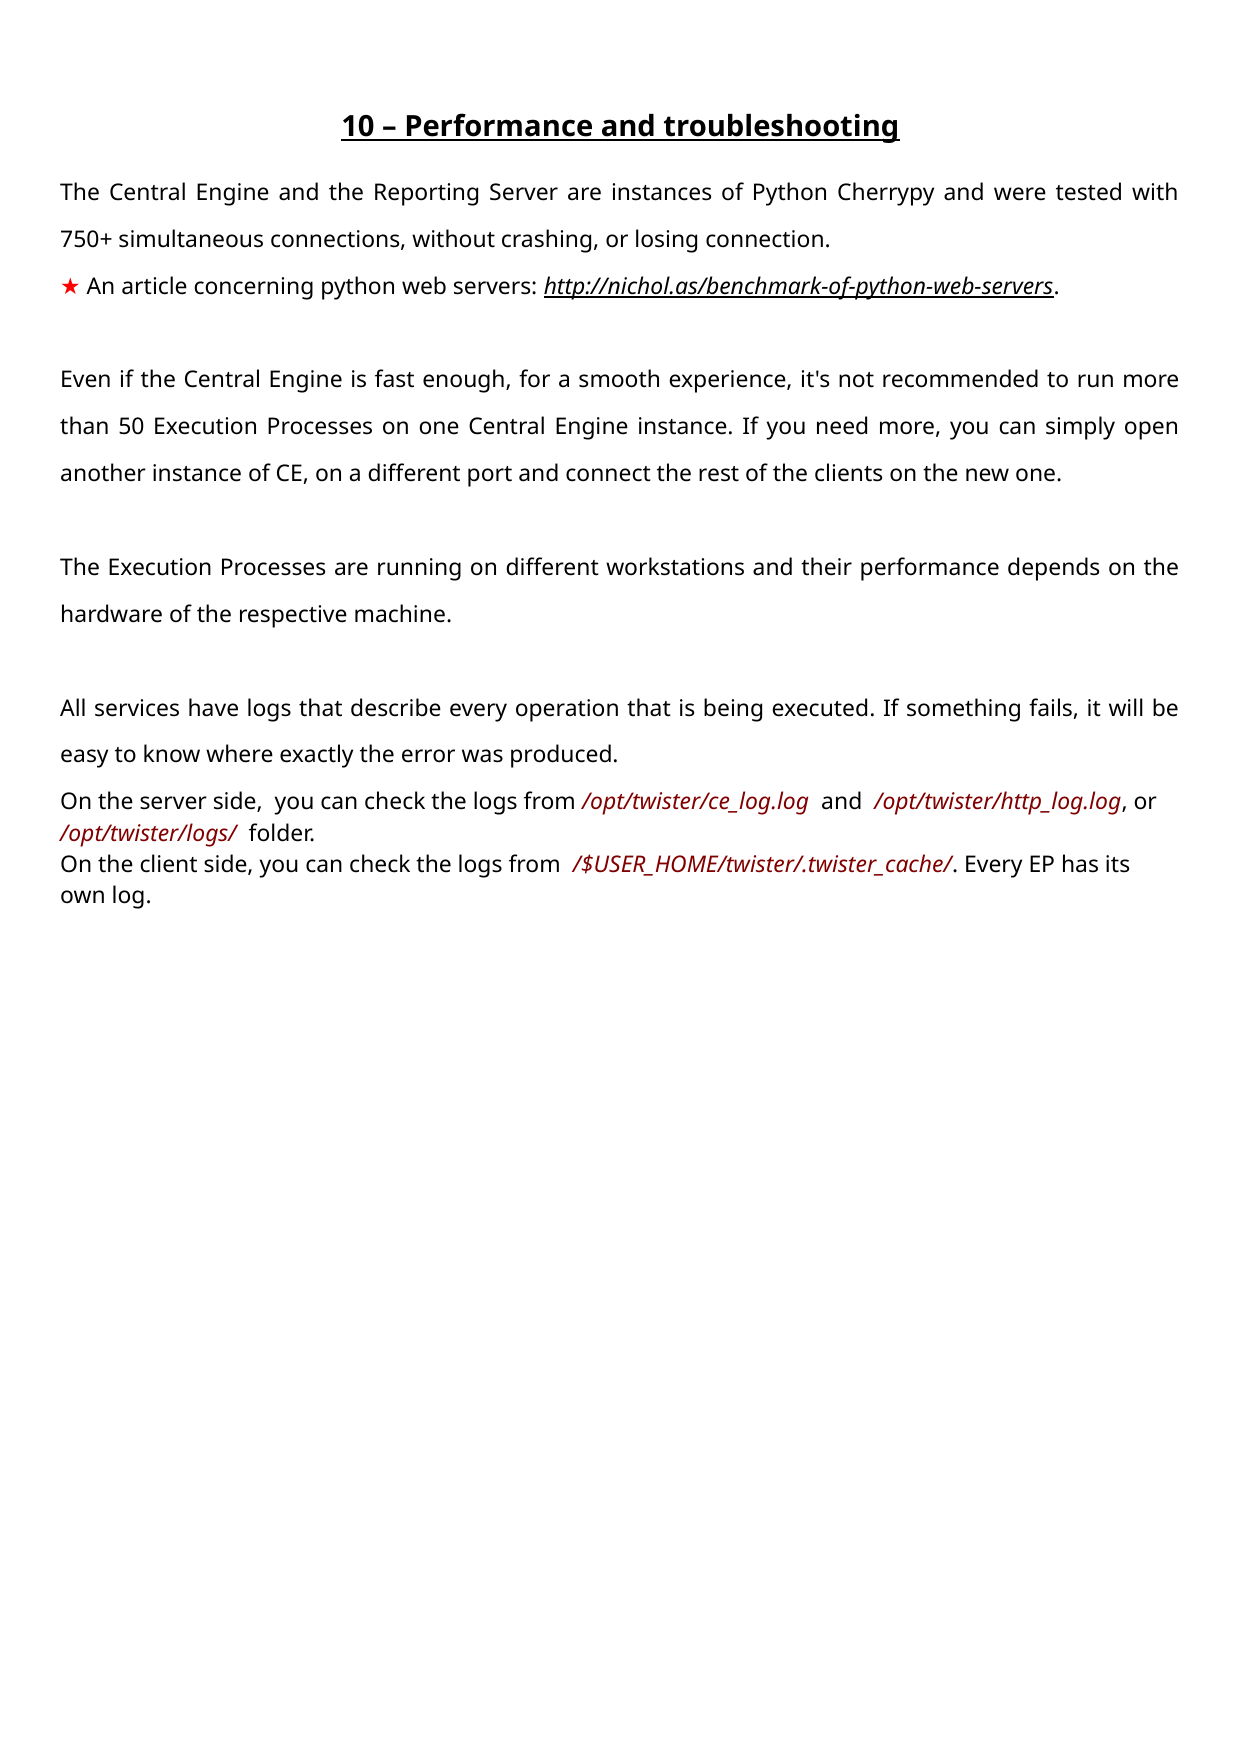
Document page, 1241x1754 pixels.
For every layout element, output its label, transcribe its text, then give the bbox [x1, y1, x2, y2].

text On the server side, you can check the logs from /opt/twister/ce_log.log and /opt/twister/http_log.log, or [60, 785, 1181, 817]
text 10 – Performance and troubleshooting [60, 105, 1181, 145]
text Even if the Central Engine is fast enough, for a smooth experience, it's not recommended to run more than 50 Execution Processes on one Central Engine instance. If you need more, you can simply open another instance of CE, on a different port and connect the rest of the clients on the new one. [60, 363, 1181, 488]
text ★ An article concerning python web servers: http://nichol.as/benchmark-of-python-web-servers. [60, 270, 1181, 301]
text All services have logs that describe every operation that is being executed. If something fails, it will be easy to know where exactly the error was produced. [60, 692, 1181, 770]
text The Execution Processes are running on different workstations and their performance depends on the hardware of the respective machine. [60, 551, 1181, 629]
text On the client side, you can check the logs from /$USER_HOME/twister/.twister_cache/. Every EP has its own log. [60, 848, 1181, 910]
text /opt/twister/logs/ folder. [60, 817, 1181, 848]
text The Central Engine and the Reporting Server are instances of Python Cherrypy and were tested with 750+ simultaneous connections, without crashing, or losing connection. [60, 176, 1181, 254]
